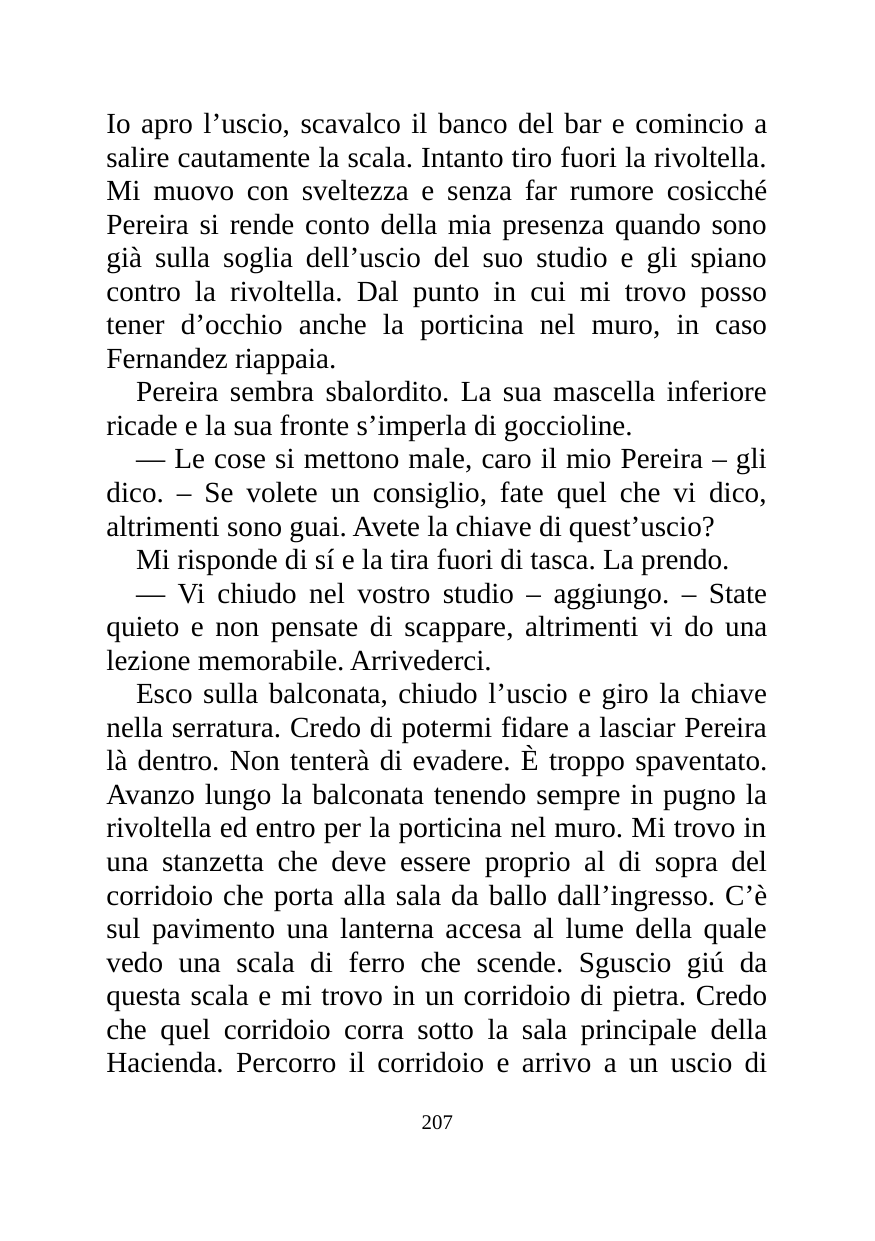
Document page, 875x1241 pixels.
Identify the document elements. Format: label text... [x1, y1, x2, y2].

text — Vi chiudo nel vostro studio – aggiungo. – State quieto e non pensate di scappare, altrimenti vi do una lezione memorabile. Arrivederci. [106, 576, 768, 676]
text Pereira sembra sbalordito. La sua mascella inferiore ricade e la sua fronte s’imperla di goccioline. [106, 374, 768, 442]
text Esco sulla balconata, chiudo l’uscio e giro la chiave nella serratura. Credo di potermi fidare a lasciar Pereira là dentro. Non tenterà di evadere. È troppo spaventato. Avanzo lungo la balconata tenendo sempre in pugno la rivoltella ed entro per la porticina nel muro. Mi trovo in una stanzetta che deve essere proprio al di sopra del corridoio che porta alla sala da ballo dall’ingresso. C’è sul pavimento una lanterna accesa al lume della quale vedo una scala di ferro che scende. Sguscio giú da questa scala e mi trovo in un corridoio di pietra. Credo che quel corridoio corra sotto la sala principale della Hacienda. Percorro il corridoio e arrivo a un uscio di [106, 676, 768, 1079]
text — Le cose si mettono male, caro il mio Pereira – gli dico. – Se volete un consiglio, fate quel che vi dico, altrimenti sono guai. Avete la chiave di quest’uscio? [106, 442, 768, 542]
text Mi risponde di sí e la tira fuori di tasca. La prendo. [106, 542, 768, 576]
text Io apro l’uscio, scavalco il banco del bar e comincio a salire cautamente la scala. Intanto tiro fuori la rivoltella. Mi muovo con sveltezza e senza far rumore cosicché Pereira si rende conto della mia presenza quando sono già sulla soglia dell’uscio del suo studio e gli spiano contro la rivoltella. Dal punto in cui mi trovo posso tener d’occhio anche la porticina nel muro, in caso Fernandez riappaia. [106, 106, 768, 374]
